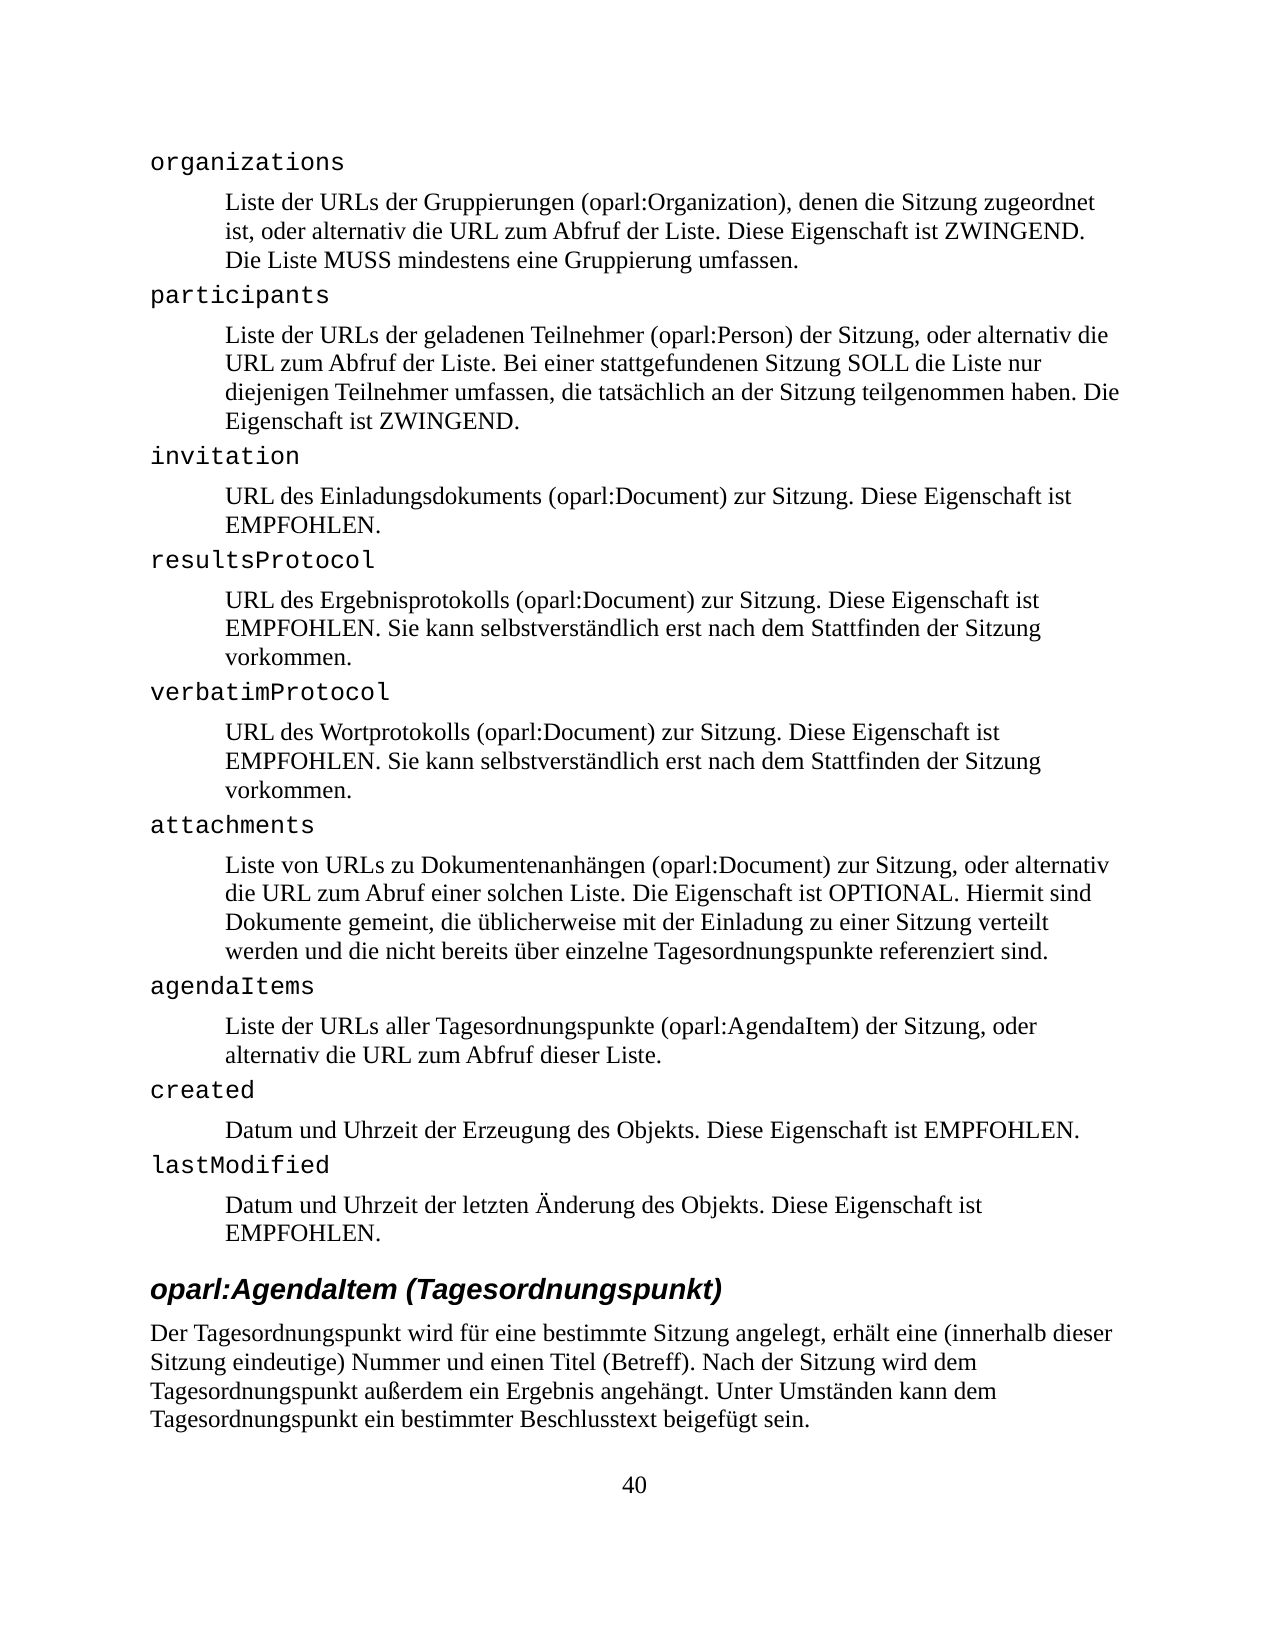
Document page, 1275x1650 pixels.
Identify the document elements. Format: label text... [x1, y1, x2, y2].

text agendaItems [150, 974, 1125, 1002]
text Liste der URLs der Gruppierungen (oparl:Organization), denen die Sitzung zugeordnet ist, oder alternativ die URL zum Abfruf der Liste. Diese Eigenschaft ist ZWINGEND. Die Liste MUSS mindestens eine Gruppierung umfassen. [225, 187, 1125, 273]
subtitle oparl:AgendaItem (Tagesordnungspunkt) [150, 1272, 1125, 1306]
text Der Tagesordnungspunkt wird für eine bestimmte Sitzung angelegt, erhält eine (innerhalb dieser Sitzung eindeutige) Nummer und einen Titel (Betreff). Nach der Sitzung wird dem Tagesordnungspunkt außerdem ein Ergebnis angehängt. Unter Umständen kann dem Tagesordnungspunkt ein bestimmter Beschlusstext beigefügt sein. [150, 1318, 1125, 1433]
text URL des Einladungsdokuments (oparl:Document) zur Sitzung. Diese Eigenschaft ist EMPFOHLEN. [225, 481, 1125, 538]
text organizations [150, 150, 1125, 178]
text invitation [150, 444, 1125, 472]
text created [150, 1077, 1125, 1106]
text Liste der URLs der geladenen Teilnehmer (oparl:Person) der Sitzung, oder alternativ die URL zum Abfruf der Liste. Bei einer stattgefundenen Sitzung SOLL die Liste nur diejenigen Teilnehmer umfassen, die tatsächlich an der Sitzung teilgenommen haben. Die Eigenschaft ist ZWINGEND. [225, 320, 1125, 435]
text participants [150, 282, 1125, 311]
text lastModified [150, 1152, 1125, 1181]
text Liste von URLs zu Dokumentenanhängen (oparl:Document) zur Sitzung, oder alternativ die URL zum Abruf einer solchen Liste. Die Eigenschaft ist OPTIONAL. Hiermit sind Dokumente gemeint, die üblicherweise mit der Einladung zu einer Sitzung verteilt werden und die nicht bereits über einzelne Tagesordnungspunkte referenziert sind. [225, 850, 1125, 965]
text URL des Ergebnisprotokolls (oparl:Document) zur Sitzung. Diese Eigenschaft ist EMPFOHLEN. Sie kann selbstverständlich erst nach dem Stattfinden der Sitzung vorkommen. [225, 585, 1125, 671]
text resultsProtocol [150, 547, 1125, 576]
text verbatimProtocol [150, 680, 1125, 708]
text Datum und Uhrzeit der Erzeugung des Objekts. Diese Eigenschaft ist EMPFOHLEN. [225, 1115, 1125, 1143]
text Datum und Uhrzeit der letzten Änderung des Objekts. Diese Eigenschaft ist EMPFOHLEN. [225, 1190, 1125, 1247]
text Liste der URLs aller Tagesordnungspunkte (oparl:AgendaItem) der Sitzung, oder alternativ die URL zum Abfruf dieser Liste. [225, 1011, 1125, 1068]
text URL des Wortprotokolls (oparl:Document) zur Sitzung. Diese Eigenschaft ist EMPFOHLEN. Sie kann selbstverständlich erst nach dem Stattfinden der Sitzung vorkommen. [225, 717, 1125, 803]
text attachments [150, 812, 1125, 841]
